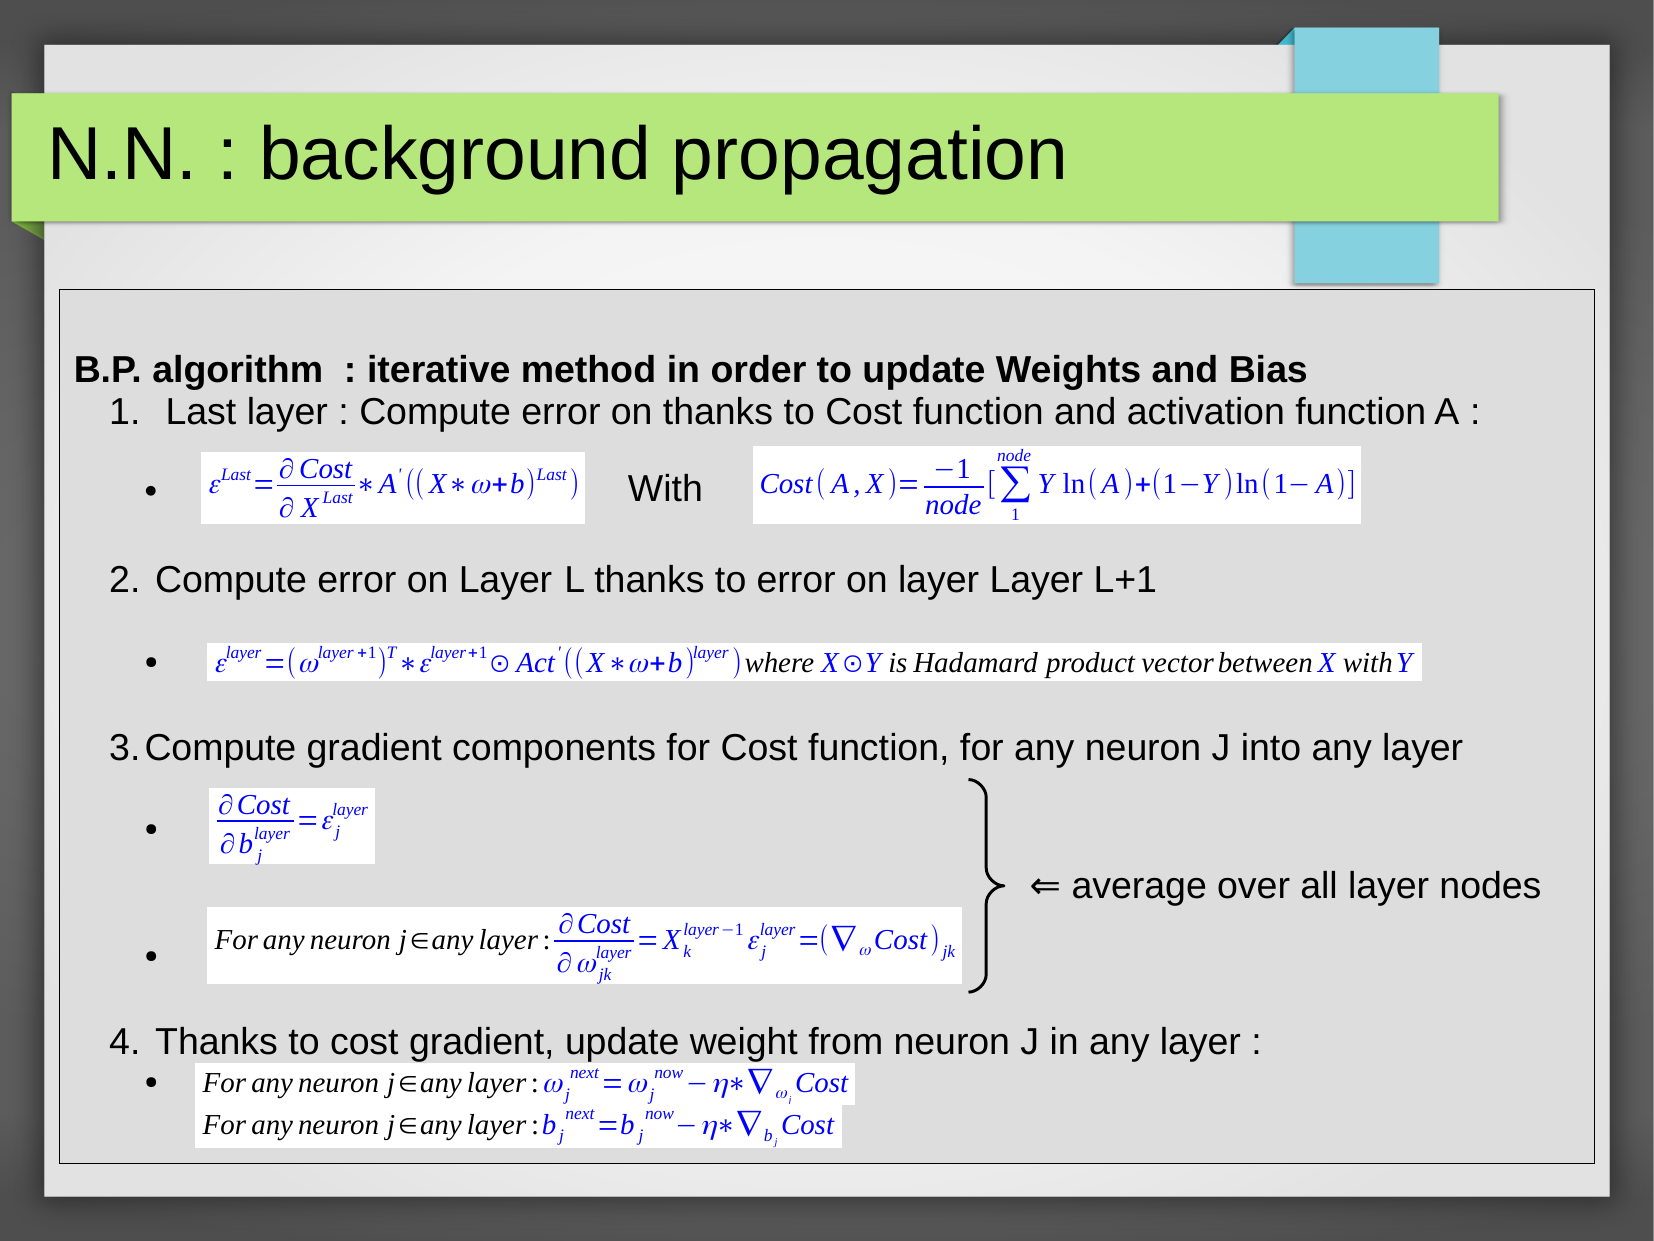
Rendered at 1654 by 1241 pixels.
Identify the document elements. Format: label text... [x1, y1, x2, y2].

chart [753, 445, 1361, 524]
text_box ⇐ average over all layer nodes [1014, 857, 1557, 915]
text_box With [613, 459, 729, 517]
chart [208, 787, 375, 865]
chart [194, 1063, 856, 1148]
picture [0, 0, 1654, 1241]
text_box B.P. algorithm : iterative method in order to update Weights and Bias Last layer : Compute error on thanks to Cost function and activation function A : Compute error on Layer L thanks to error on layer Layer L+1 Compute gradient components for Cost function, for any neuron J into any layer Thanks to cost gradient, update weight from neuron J in any layer : [59, 289, 1595, 1164]
chart [206, 907, 963, 985]
title N.N. : background propagation [47, 69, 1453, 238]
chart [207, 642, 1422, 682]
chart [200, 451, 585, 525]
